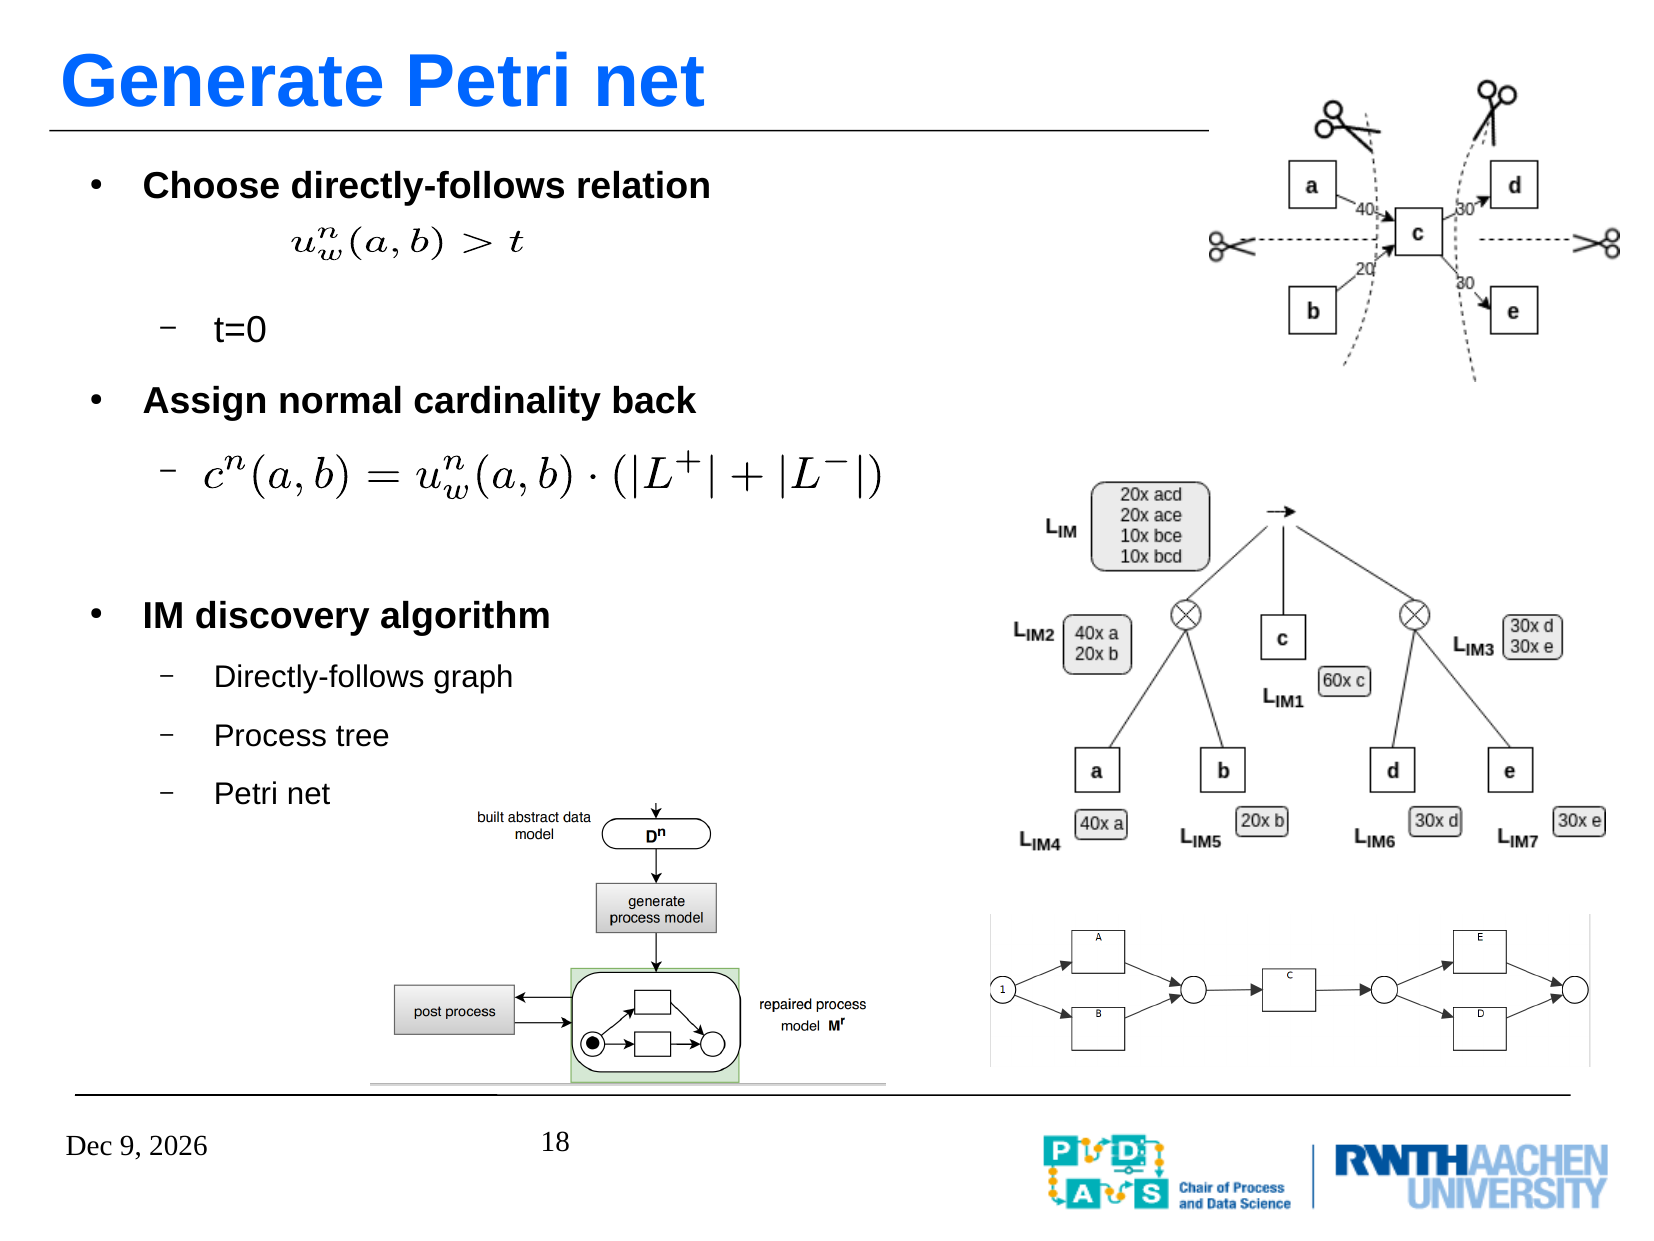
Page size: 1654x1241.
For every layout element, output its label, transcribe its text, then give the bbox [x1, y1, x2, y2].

text_box [289, 226, 526, 261]
picture [1005, 1090, 1647, 1241]
text_box [202, 450, 886, 500]
picture [1004, 464, 1606, 856]
title Generate Petri net [60, 30, 1549, 131]
picture [370, 861, 886, 1086]
list Choose directly-follows relation t=0 Assign normal cardinality back IM discovery algorithm Directly-follows graph Process tree Petri net [71, 165, 901, 861]
picture [990, 914, 1591, 1067]
picture [1209, 74, 1621, 382]
